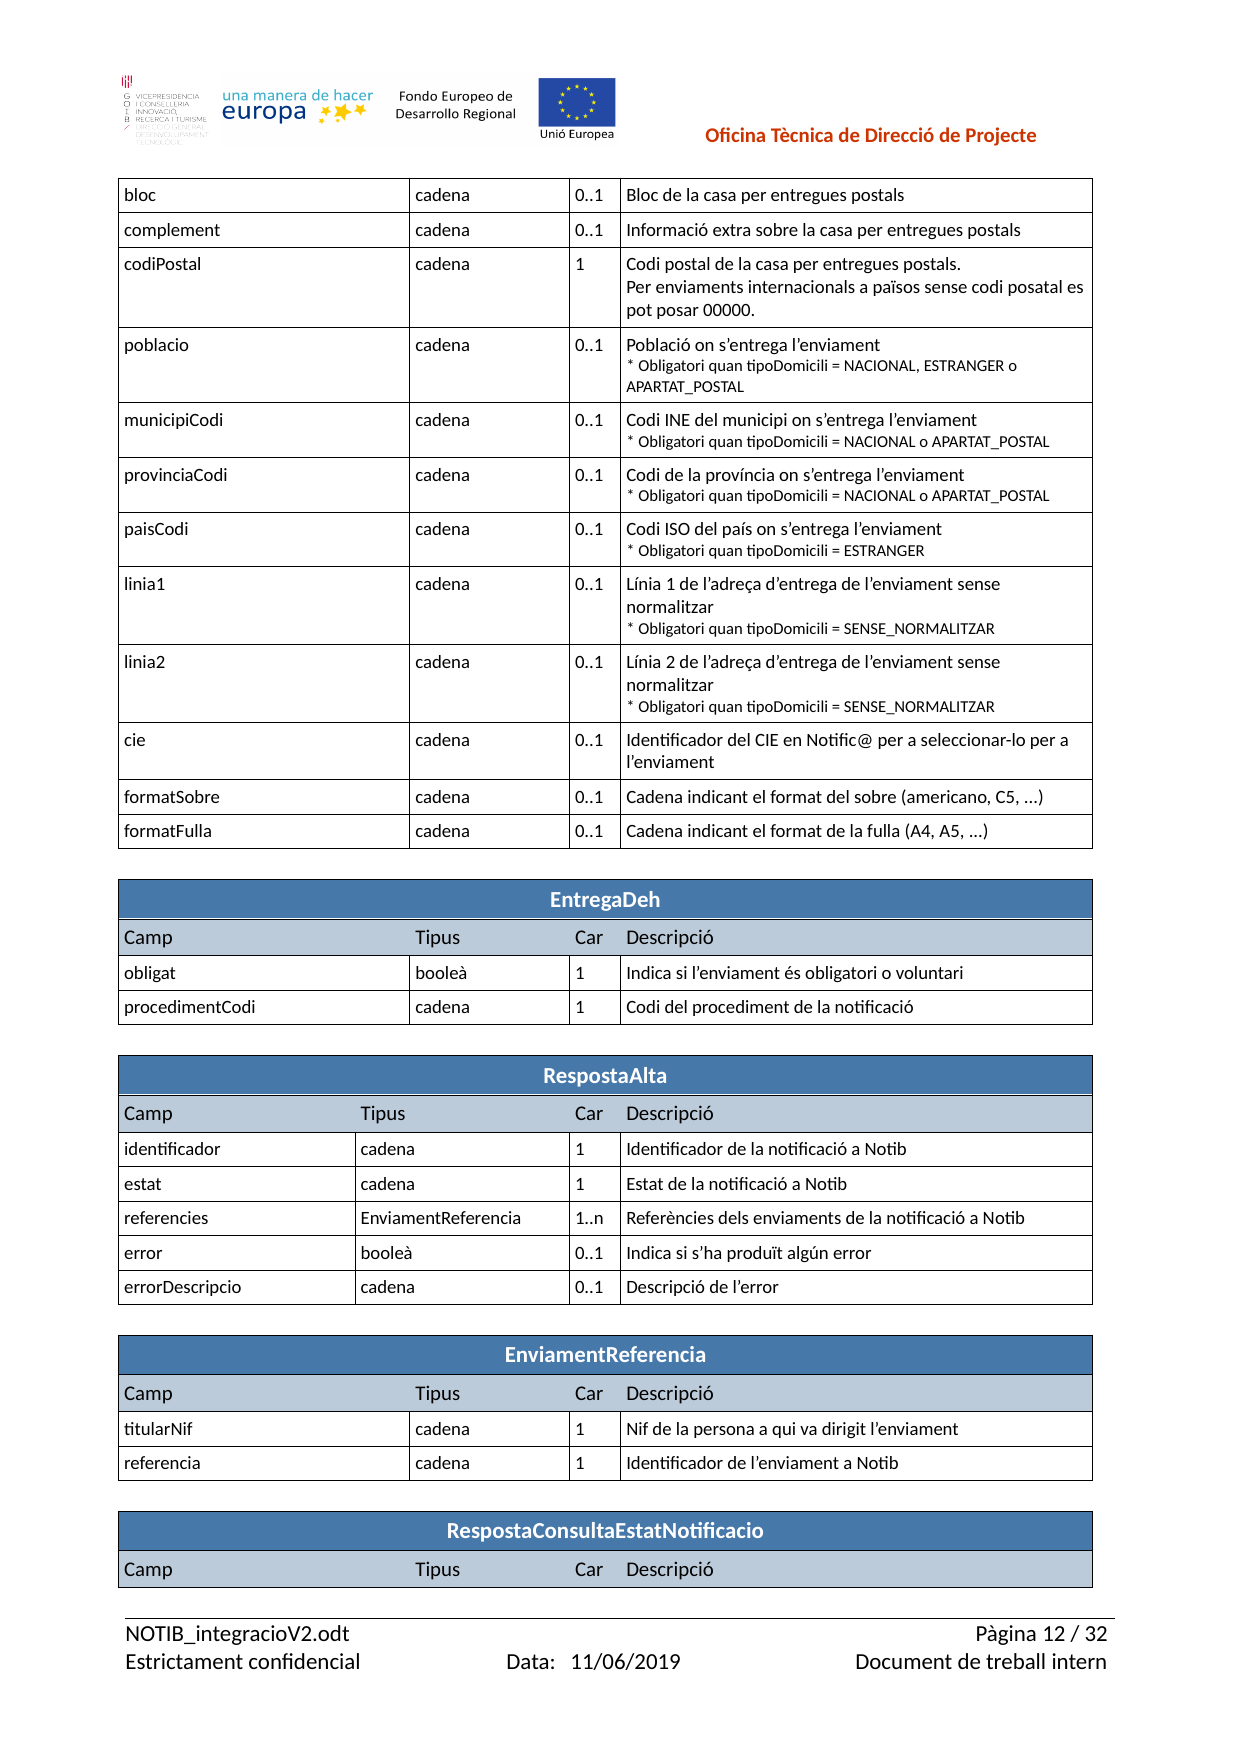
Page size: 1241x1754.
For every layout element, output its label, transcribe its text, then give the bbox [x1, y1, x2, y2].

table_cell cadena [410, 1447, 569, 1480]
table_cell referencia [119, 1447, 409, 1480]
table_cell Descripció [620, 1096, 1092, 1132]
table_cell cadena [356, 1271, 569, 1304]
table_cell poblacio [119, 328, 409, 402]
table_cell 1 [570, 1167, 620, 1201]
table_cell 1 [570, 991, 620, 1024]
table_cell cadena [410, 179, 569, 212]
picture [118, 73, 213, 147]
table_cell Codi del procediment de la notificació [621, 991, 1092, 1024]
table_cell errorDescripcio [119, 1271, 355, 1304]
table_cell cadena [356, 1167, 569, 1201]
table_cell Tipus [409, 1551, 569, 1587]
table_cell cadena [356, 1133, 569, 1166]
table_cell Camp [119, 920, 409, 955]
table_cell cadena [410, 328, 569, 402]
table_cell Identificador de la notificació a Notib [621, 1133, 1092, 1166]
table_cell obligat [119, 956, 409, 990]
table_cell booleà [410, 956, 569, 990]
table_cell 1 [570, 1133, 620, 1166]
table_cell Car [569, 1375, 620, 1411]
table_cell 0..1 [570, 1271, 620, 1304]
table_header RespostaConsultaEstatNotificacio [119, 1512, 1092, 1550]
table_cell cadena [410, 567, 569, 644]
table_cell cadena [410, 991, 569, 1024]
table_cell Estat de la notificació a Notib [621, 1167, 1092, 1201]
table_cell cie [119, 723, 409, 779]
table_cell Tipus [409, 920, 569, 955]
table_cell Informació extra sobre la casa per entregues postals [621, 213, 1092, 247]
table_cell 0..1 [570, 1236, 620, 1269]
table_cell Línia 2 de l’adreça d’entrega de l’enviament sense normalitzar * Obligatori quan tipoDomicili = SENSE_NORMALITZAR [621, 645, 1092, 722]
table_cell Tipus [355, 1096, 569, 1132]
table_cell 0..1 [570, 513, 620, 566]
table_cell Referències dels enviaments de la notificació a Notib [621, 1202, 1092, 1235]
table_cell Bloc de la casa per entregues postals [621, 179, 1092, 212]
table_cell 0..1 [570, 179, 620, 212]
table_cell identificador [119, 1133, 355, 1166]
table_cell error [119, 1236, 355, 1269]
table_cell 1..n [570, 1202, 620, 1235]
table_cell bloc [119, 179, 409, 212]
table_cell complement [119, 213, 409, 247]
table_cell Població on s’entrega l’enviament * Obligatori quan tipoDomicili = NACIONAL, ESTRANGER o APARTAT_POSTAL [621, 328, 1092, 402]
table_header RespostaAlta [119, 1056, 1092, 1094]
table_cell Car [569, 1551, 620, 1587]
table_cell codiPostal [119, 248, 409, 327]
table_cell Codi INE del municipi on s’entrega l’enviament * Obligatori quan tipoDomicili = NACIONAL o APARTAT_POSTAL [621, 403, 1092, 457]
table_cell municipiCodi [119, 403, 409, 457]
table_cell Codi postal de la casa per entregues postals. Per enviaments internacionals a països sense codi posatal es pot posar 00000. [621, 248, 1092, 327]
table_cell titularNif [119, 1412, 409, 1446]
table_cell 1 [570, 956, 620, 990]
table_cell cadena [410, 403, 569, 457]
table_cell Descripció [620, 1375, 1092, 1411]
table_cell Identificador del CIE en Notific@ per a seleccionar-lo per a l’enviament [621, 723, 1092, 779]
table_cell 1 [570, 1412, 620, 1446]
table_cell Descripció [620, 920, 1092, 955]
table_cell 0..1 [570, 403, 620, 457]
table_cell Descripció de l’error [621, 1271, 1092, 1304]
table_cell Identificador de l’enviament a Notib [621, 1447, 1092, 1480]
table_cell Tipus [409, 1375, 569, 1411]
table_cell cadena [410, 645, 569, 722]
table_cell Nif de la persona a qui va dirigit l’enviament [621, 1412, 1092, 1446]
table_cell Línia 1 de l’adreça d’entrega de l’enviament sense normalitzar * Obligatori quan tipoDomicili = SENSE_NORMALITZAR [621, 567, 1092, 644]
table_cell cadena [410, 513, 569, 566]
table_cell referencies [119, 1202, 355, 1235]
table_cell cadena [410, 458, 569, 512]
table_cell Camp [119, 1551, 409, 1587]
table_cell 0..1 [570, 328, 620, 402]
table_cell cadena [410, 1412, 569, 1446]
table_cell provinciaCodi [119, 458, 409, 512]
table_cell Cadena indicant el format de la fulla (A4, A5, ...) [621, 815, 1092, 848]
table_cell 0..1 [570, 645, 620, 722]
table_cell estat [119, 1167, 355, 1201]
table_cell cadena [410, 723, 569, 779]
table_cell Car [569, 1096, 620, 1132]
table_cell Descripció [620, 1551, 1092, 1587]
table_cell cadena [410, 815, 569, 848]
table_cell Car [569, 920, 620, 955]
table_cell Cadena indicant el format del sobre (americano, C5, ...) [621, 780, 1092, 814]
table_cell paisCodi [119, 513, 409, 566]
table_cell Indica si s’ha produït algún error [621, 1236, 1092, 1269]
table_cell 0..1 [570, 213, 620, 247]
table_cell Camp [119, 1375, 409, 1411]
table_cell 1 [570, 248, 620, 327]
table_header EntregaDeh [119, 880, 1092, 918]
table_cell linia1 [119, 567, 409, 644]
table_cell cadena [410, 213, 569, 247]
table_cell Codi ISO del país on s’entrega l’enviament * Obligatori quan tipoDomicili = ESTRANGER [621, 513, 1092, 566]
table_header EnviamentReferencia [119, 1336, 1092, 1374]
table_cell 0..1 [570, 780, 620, 814]
table_cell EnviamentReferencia [356, 1202, 569, 1235]
table_cell formatSobre [119, 780, 409, 814]
table_cell Camp [119, 1096, 355, 1132]
table_cell 0..1 [570, 567, 620, 644]
table_cell 0..1 [570, 458, 620, 512]
table_cell cadena [410, 248, 569, 327]
table_cell Codi de la província on s’entrega l’enviament * Obligatori quan tipoDomicili = NACIONAL o APARTAT_POSTAL [621, 458, 1092, 512]
table_cell 0..1 [570, 723, 620, 779]
table_cell cadena [410, 780, 569, 814]
table_cell formatFulla [119, 815, 409, 848]
table_cell booleà [356, 1236, 569, 1269]
picture [219, 73, 621, 147]
table_cell 0..1 [570, 815, 620, 848]
table_cell Indica si l’enviament és obligatori o voluntari [621, 956, 1092, 990]
table_cell linia2 [119, 645, 409, 722]
table_cell procedimentCodi [119, 991, 409, 1024]
table_cell 1 [570, 1447, 620, 1480]
